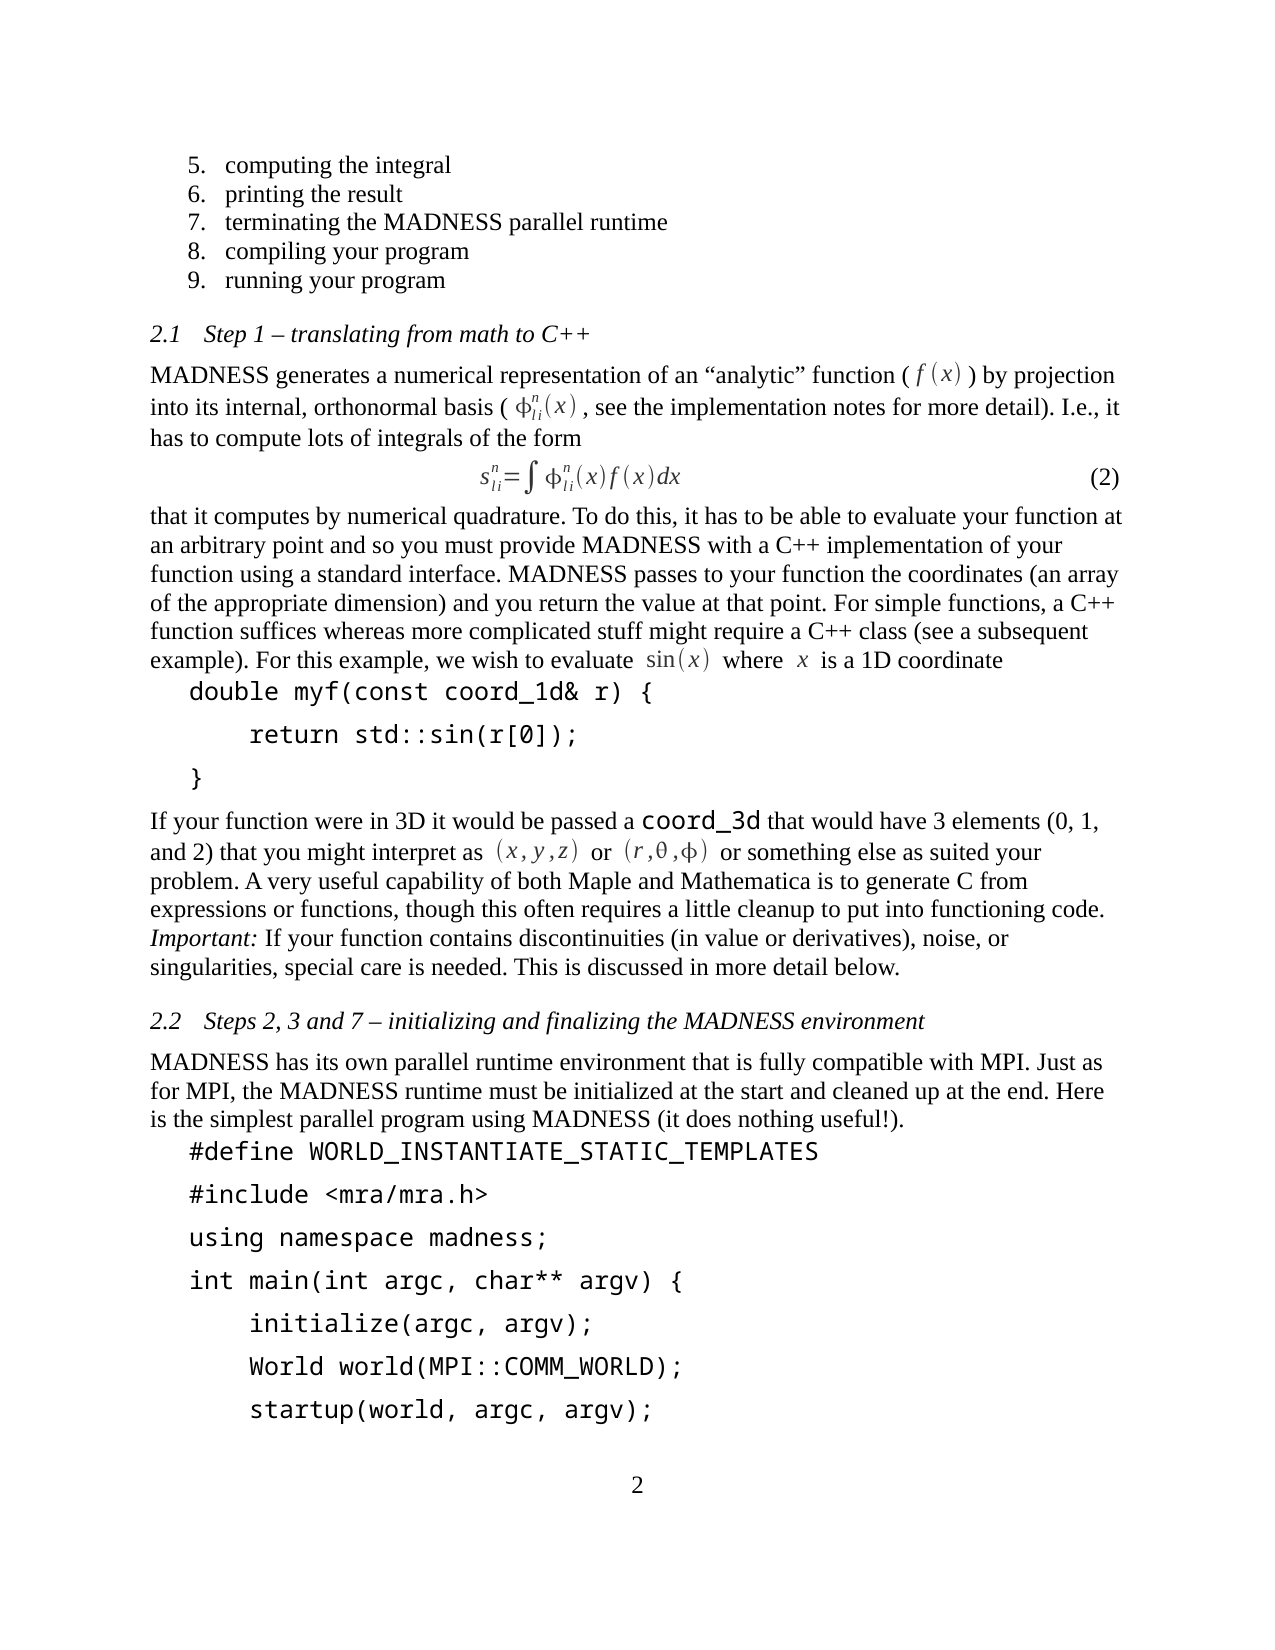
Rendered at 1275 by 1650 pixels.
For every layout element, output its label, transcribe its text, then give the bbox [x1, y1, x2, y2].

text int main(int argc, char** argv) { [189, 1262, 1125, 1296]
list compiling your program [187, 236, 1125, 265]
text return std::sin(r[0]); [189, 717, 1125, 751]
text Important: If your function contains discontinuities (in value or derivatives), noise, or singularities, special care is needed. This is discussed in more detail below. [150, 923, 1125, 981]
text MADNESS has its own parallel runtime environment that is fully compatible with MPI. Just as for MPI, the MADNESS runtime must be initialized at the start and cleaned up at the end. Here is the simplest parallel program using MADNESS (it does nothing useful!). [150, 1047, 1125, 1133]
text double myf(const coord_1d& r) { [189, 674, 1125, 708]
text startup(world, argc, argv); [189, 1391, 1125, 1425]
text } [189, 760, 1125, 794]
text MADNESS generates a numerical representation of an “analytic” function () by projection into its internal, orthonormal basis (, see the implementation notes for more detail). I.e., it has to compute lots of integrals of the form [150, 360, 1125, 452]
list printing the result [187, 179, 1125, 207]
table_header (2) [1017, 452, 1125, 501]
text using namespace madness; [189, 1219, 1125, 1253]
table_header [150, 452, 1017, 501]
text that it computes by numerical quadrature. To do this, it has to be able to evaluate your function at an arbitrary point and so you must provide MADNESS with a C++ implementation of your function using a standard interface. MADNESS passes to your function the coordinates (an array of the appropriate dimension) and you return the value at that point. For simple functions, a C++ function suffices whereas more complicated stuff might require a C++ class (see a subsequent example). For this example, we wish to evaluate where is a 1D coordinate [150, 501, 1125, 674]
list computing the integral [187, 150, 1125, 179]
list running your program [187, 265, 1125, 294]
subtitle Step 1 – translating from math to C++ [150, 319, 1125, 347]
subtitle Steps 2, 3 and 7 – initializing and finalizing the MADNESS environment [150, 1006, 1125, 1034]
text initialize(argc, argv); [189, 1305, 1125, 1339]
list terminating the MADNESS parallel runtime [187, 207, 1125, 236]
text #define WORLD_INSTANTIATE_STATIC_TEMPLATES [189, 1133, 1125, 1167]
text If your function were in 3D it would be passed a coord_3d that would have 3 elements (0, 1, and 2) that you might interpret as or or something else as suited your problem. A very useful capability of both Maple and Mathematica is to generate C from expressions or functions, though this often requires a little cleanup to put into functioning code. [150, 803, 1125, 923]
text #include <mra/mra.h> [189, 1176, 1125, 1210]
text World world(MPI::COMM_WORLD); [189, 1348, 1125, 1382]
